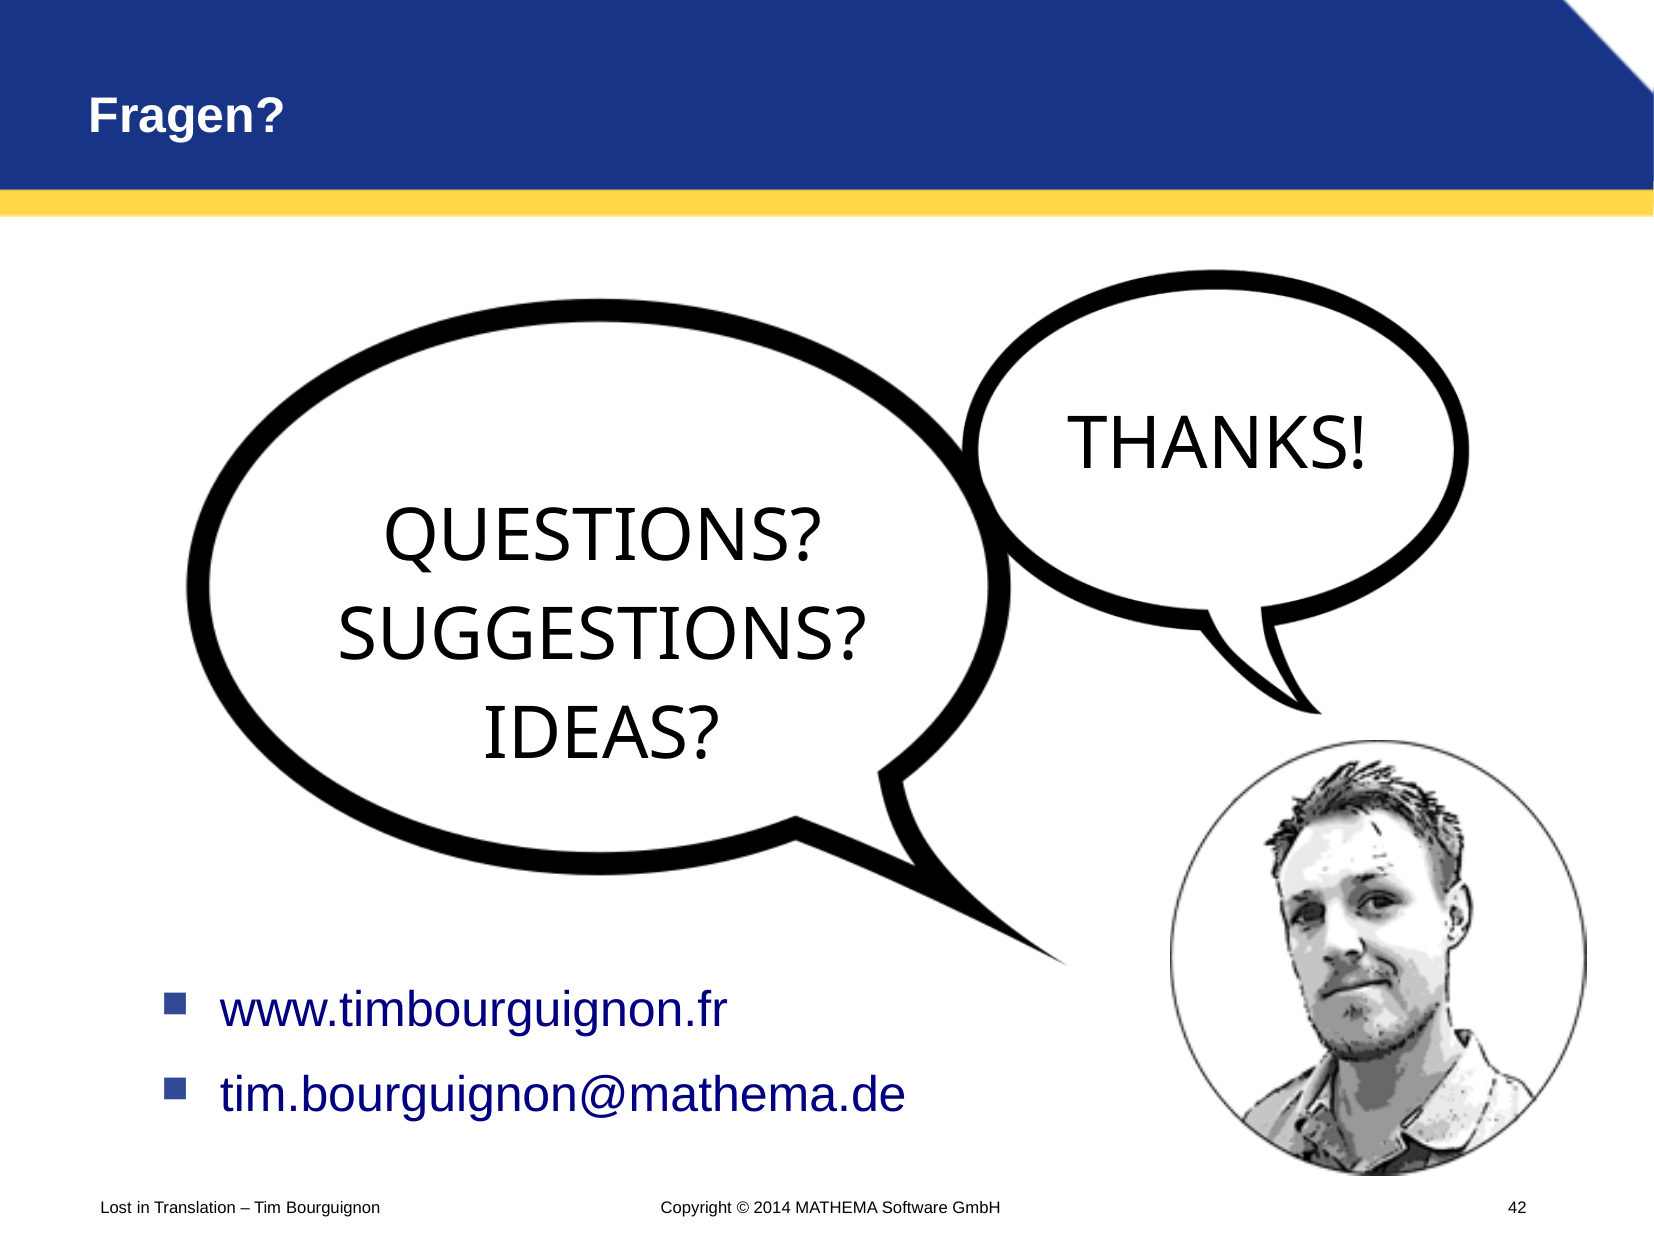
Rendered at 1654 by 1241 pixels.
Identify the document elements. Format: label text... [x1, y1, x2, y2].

subtitle www.timbourguignon.fr tim.bourguignon@mathema.de [101, 226, 1528, 1208]
picture [0, 0, 1654, 1241]
title Fragen? [88, 69, 1160, 162]
